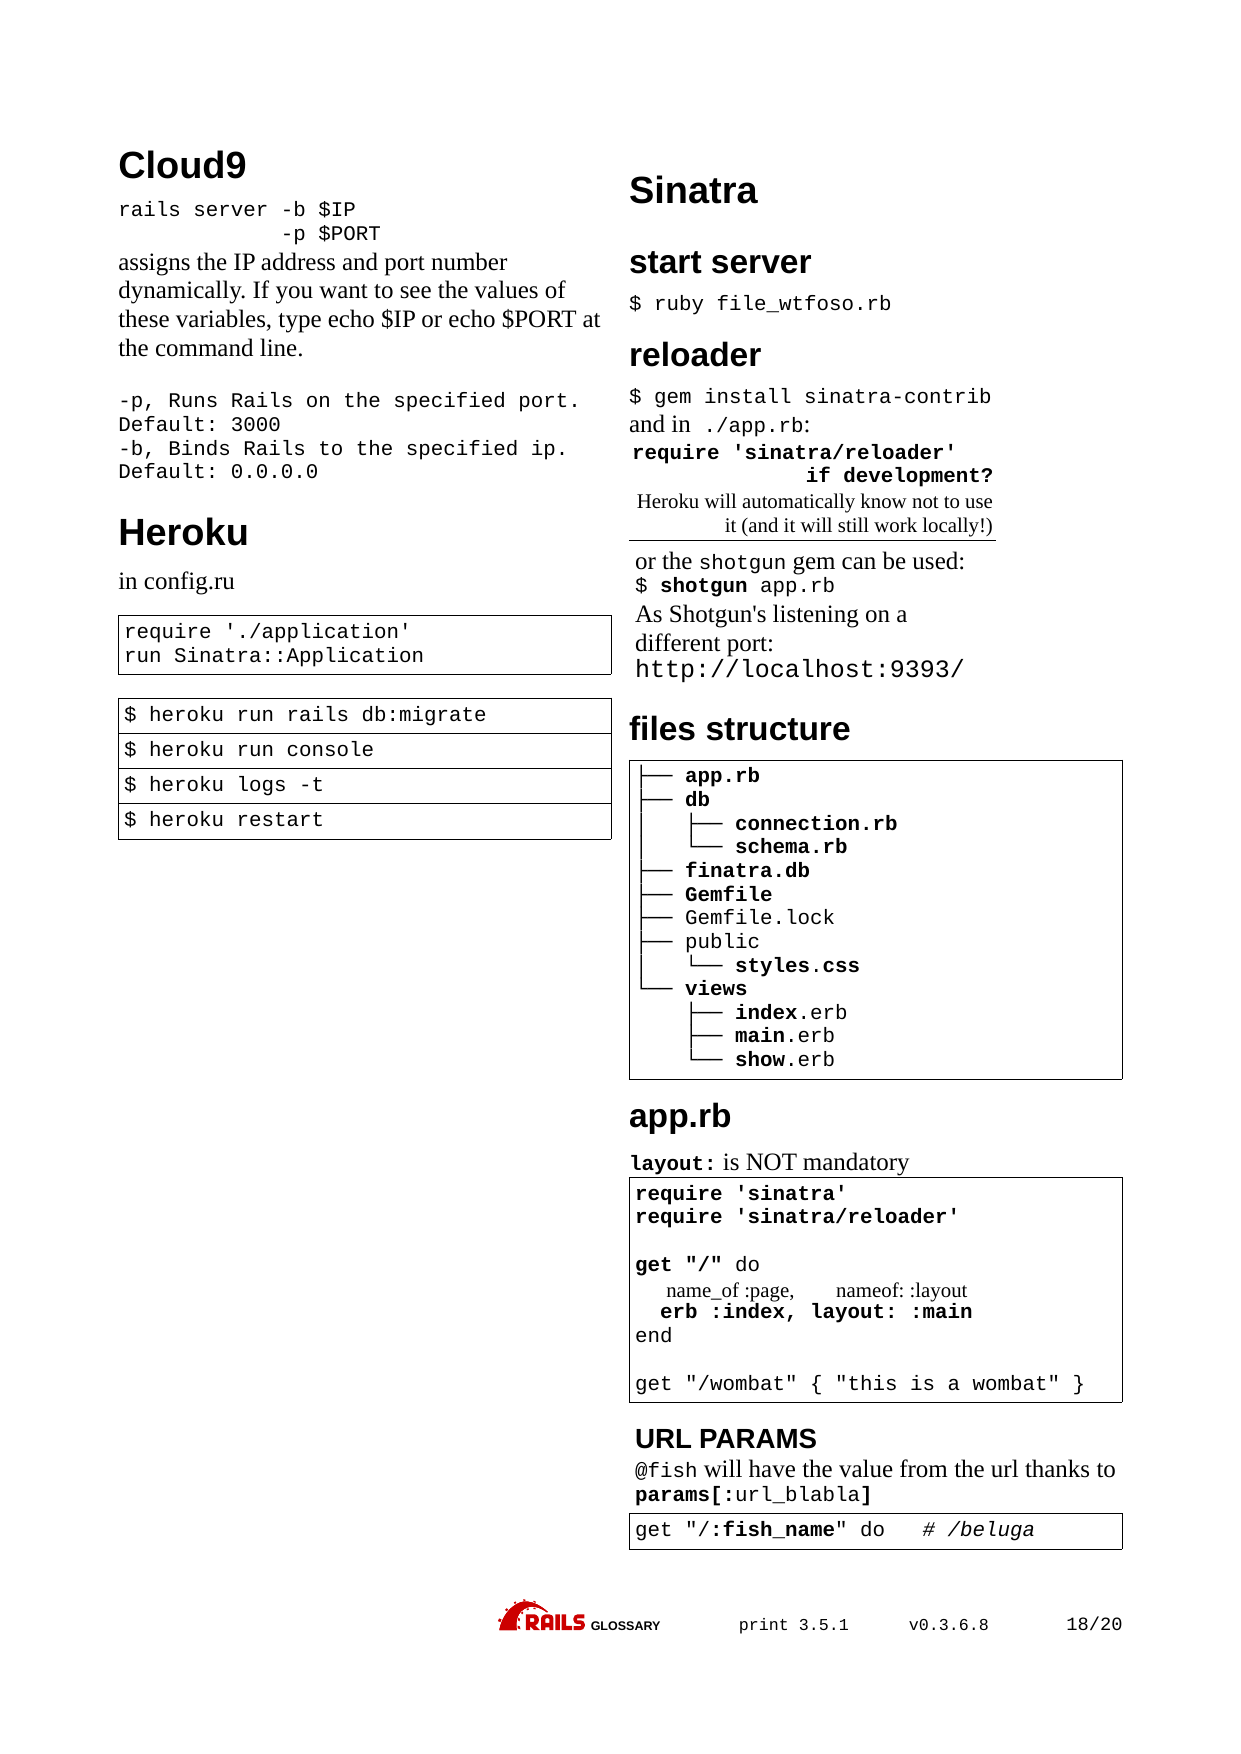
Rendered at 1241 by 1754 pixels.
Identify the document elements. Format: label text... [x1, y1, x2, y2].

text $ ruby file_wtfoso.rb [629, 293, 1122, 317]
text rails server -b $IP [118, 199, 611, 223]
subtitle Cloud9 [118, 143, 611, 187]
text -p $PORT [118, 223, 611, 247]
subtitle Sinatra [629, 168, 1122, 212]
table_cell URL PARAMS @fish will have the value from the url thanks to params[:url_blabla] [629, 1403, 1122, 1513]
subtitle Heroku [118, 510, 611, 553]
table_header require './application' run Sinatra::Application [119, 616, 611, 674]
subtitle app.rb [629, 1096, 1122, 1135]
subtitle start server [629, 242, 1122, 281]
table_header require 'sinatra' require 'sinatra/reloader' get "/" do name_of :page, nameof: :layout erb :index, layout: :main end get "/wombat" { "this is a wombat" } [630, 1178, 1122, 1402]
text layout: is NOT mandatory [629, 1147, 1122, 1177]
table_cell or the shotgun gem can be used: $ shotgun app.rb As Shotgun's listening on a different port: http://localhost:9393/ [629, 541, 996, 691]
text and in ./app.rb: [629, 409, 1122, 439]
table_header $ heroku run rails db:migrate [119, 699, 611, 733]
subtitle reloader [629, 334, 1122, 373]
text assigns the IP address and port number dynamically. If you want to see the values of these variables, type echo $IP or echo $PORT at the command line. [118, 247, 611, 362]
table_cell get "/:fish_name" do # /beluga [630, 1514, 1122, 1548]
table_header require 'sinatra/reloader' if development? Heroku will automatically know not to use it (and it will still work locally!) [629, 439, 996, 540]
text $ gem install sinatra-contrib [629, 386, 1122, 409]
text in config.ru [118, 566, 611, 595]
text -p, Runs Rails on the specified port. Default: 3000 -b, Binds Rails to the specified ip. Default: 0.0.0.0 [118, 390, 611, 485]
table_cell $ heroku run console [119, 734, 611, 768]
table_cell $ heroku logs -t [119, 769, 611, 803]
table_header ├── app.rb ├── db │ ├── connection.rb │ └── schema.rb ├── finatra.db ├── Gemfile ├── Gemfile.lock ├── public │ └── styles.css └── views ├── index.erb ├── main.erb └── show.erb [630, 761, 1122, 1078]
table_cell $ heroku restart [119, 804, 611, 838]
subtitle files structure [629, 708, 1122, 747]
